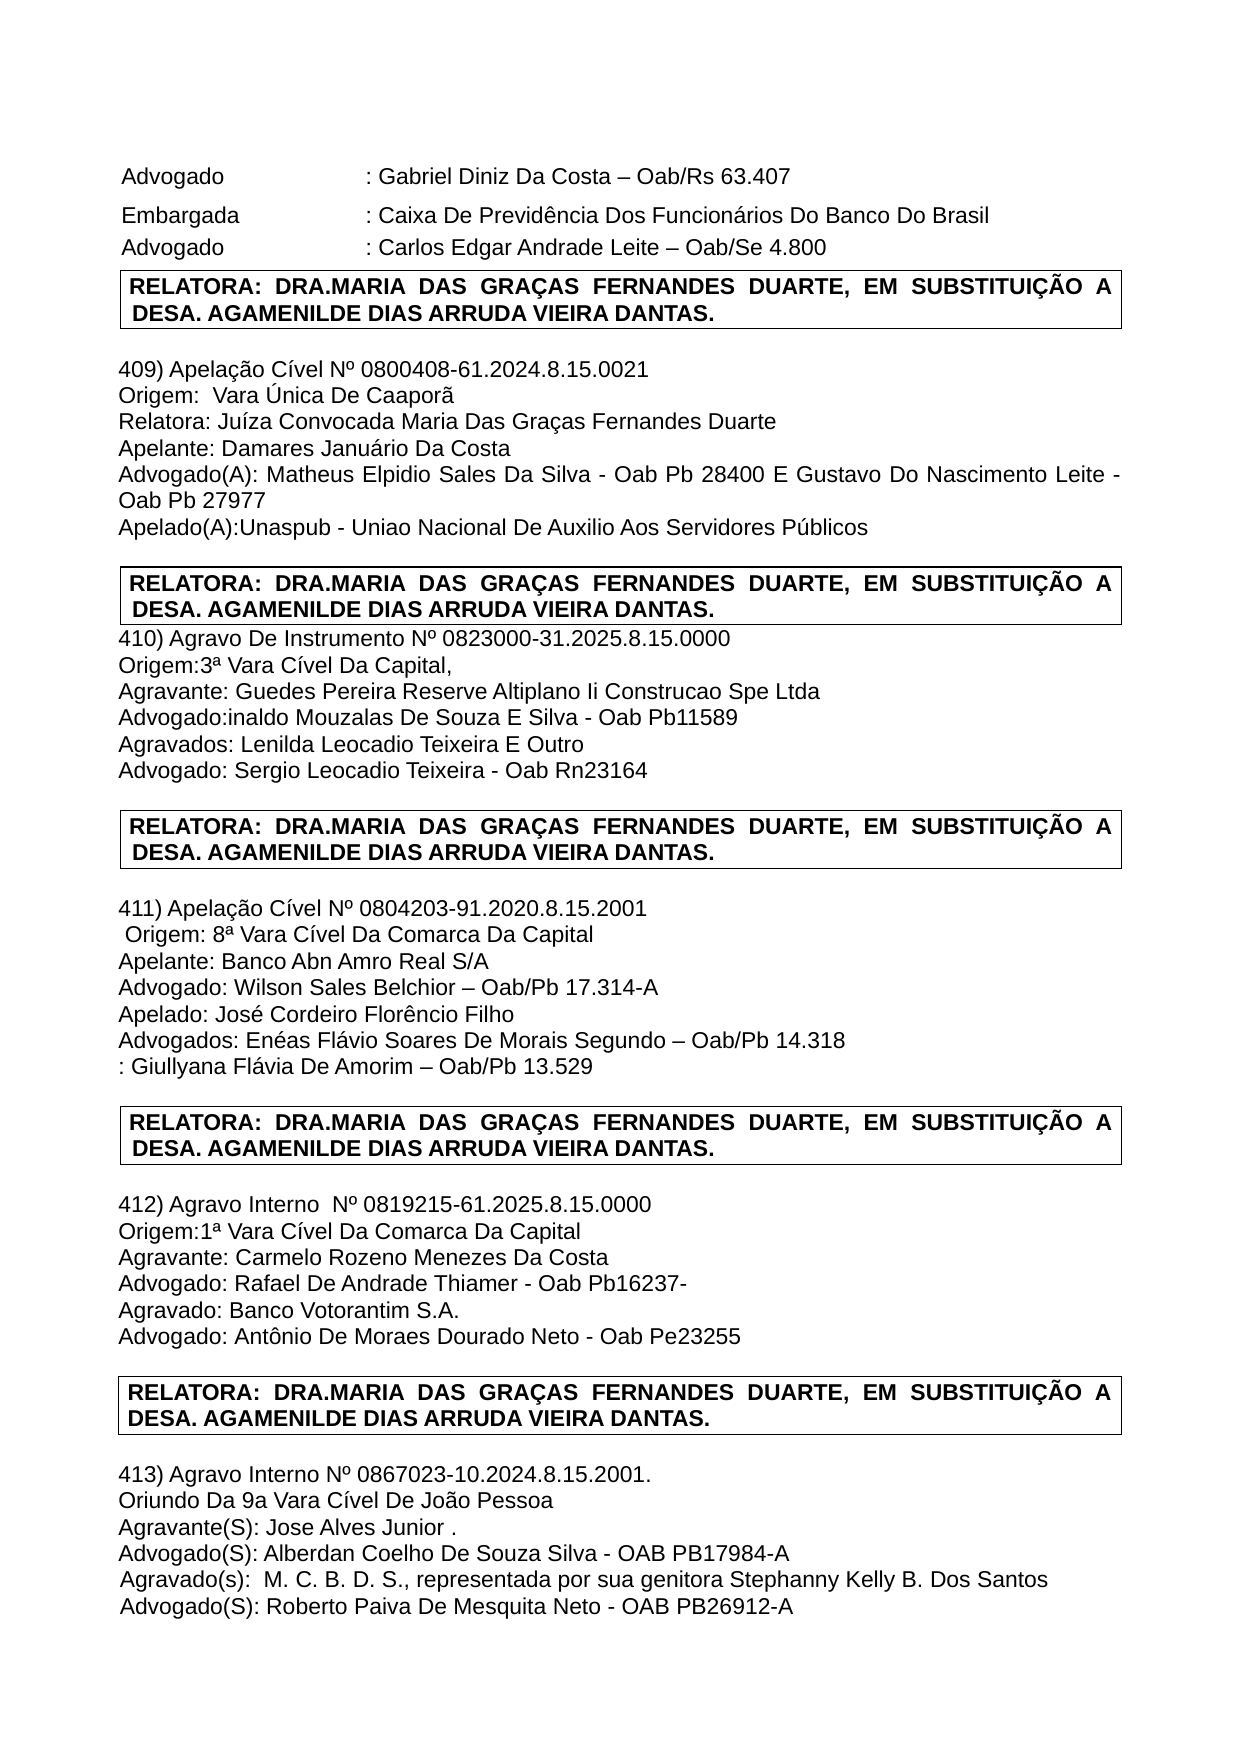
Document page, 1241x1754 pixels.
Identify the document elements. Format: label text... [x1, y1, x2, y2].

text Origem: 8ª Vara Cível Da Comarca Da Capital [118, 921, 1122, 948]
text Agravante(S): Jose Alves Junior . [118, 1514, 1122, 1540]
table_cell Advogado [119, 160, 361, 197]
text Agravante: Guedes Pereira Reserve Altiplano Ii Construcao Spe Ltda [118, 678, 1122, 704]
table_cell : Caixa De Previdência Dos Funcionários Do Banco Do Brasil [364, 199, 1121, 234]
text 411) Apelação Cível Nº 0804203-91.2020.8.15.2001 [118, 895, 1122, 921]
text Agravados: Lenilda Leocadio Teixeira E Outro [118, 731, 1122, 757]
text Origem:3ª Vara Cível Da Capital, [118, 652, 1122, 678]
table_cell [119, 120, 361, 158]
text Apelado: José Cordeiro Florêncio Filho [118, 1001, 1122, 1027]
text Apelante: Banco Abn Amro Real S/A [118, 948, 1122, 974]
text Origem:1ª Vara Cível Da Comarca Da Capital [118, 1218, 1122, 1244]
text Agravado(s): M. C. B. D. S., representada por sua genitora Stephanny Kelly B. Dos Santos [119, 1566, 1122, 1593]
text Advogado(S): Alberdan Coelho De Souza Silva - OAB PB17984-A [118, 1540, 1122, 1566]
text Advogado: Sergio Leocadio Teixeira - Oab Rn23164 [118, 757, 1122, 783]
text Advogado: Antônio De Moraes Dourado Neto - Oab Pe23255 [118, 1323, 1122, 1349]
text Agravante: Carmelo Rozeno Menezes Da Costa [118, 1244, 1122, 1270]
text RELATORA: DRA.MARIA DAS GRAÇAS FERNANDES DUARTE, EM SUBSTITUIÇÃO A DESA. AGAMENILDE DIAS ARRUDA VIEIRA DANTAS. [121, 271, 1121, 328]
text RELATORA: DRA.MARIA DAS GRAÇAS FERNANDES DUARTE, EM SUBSTITUIÇÃO A DESA. AGAMENILDE DIAS ARRUDA VIEIRA DANTAS. [119, 1377, 1121, 1434]
text : Giullyana Flávia De Amorim – Oab/Pb 13.529 [118, 1053, 1122, 1079]
text Origem: Vara Única De Caaporã [118, 382, 1122, 408]
text RELATORA: DRA.MARIA DAS GRAÇAS FERNANDES DUARTE, EM SUBSTITUIÇÃO A DESA. AGAMENILDE DIAS ARRUDA VIEIRA DANTAS. [121, 1107, 1121, 1164]
text RELATORA: DRA.MARIA DAS GRAÇAS FERNANDES DUARTE, EM SUBSTITUIÇÃO A DESA. AGAMENILDE DIAS ARRUDA VIEIRA DANTAS. [121, 568, 1121, 624]
text Advogado: Rafael De Andrade Thiamer - Oab Pb16237- [118, 1270, 1122, 1297]
text 413) Agravo Interno Nº 0867023-10.2024.8.15.2001. [118, 1461, 1122, 1487]
text 410) Agravo De Instrumento Nº 0823000-31.2025.8.15.0000 [118, 625, 1122, 652]
text Relatora: Juíza Convocada Maria Das Graças Fernandes Duarte [118, 408, 1122, 434]
table_cell [364, 120, 1121, 158]
text Apelante: Damares Januário Da Costa [118, 434, 1122, 461]
table_cell Advogado [119, 234, 361, 268]
table_cell : Carlos Edgar Andrade Leite – Oab/Se 4.800 [364, 234, 1121, 268]
text 409) Apelação Cível Nº 0800408-61.2024.8.15.0021 [118, 356, 1122, 382]
text Apelado(A):Unaspub - Uniao Nacional De Auxilio Aos Servidores Públicos [118, 514, 1122, 540]
text 412) Agravo Interno Nº 0819215-61.2025.8.15.0000 [118, 1191, 1122, 1218]
text Advogados: Enéas Flávio Soares De Morais Segundo – Oab/Pb 14.318 [118, 1027, 1122, 1053]
text Advogado(A): Matheus Elpidio Sales Da Silva - Oab Pb 28400 E Gustavo Do Nascimento Leite - Oab Pb 27977 [118, 461, 1122, 514]
text Advogado(S): Roberto Paiva De Mesquita Neto - OAB PB26912-A [119, 1593, 1122, 1619]
table_cell Embargada [119, 199, 361, 234]
text Advogado: Wilson Sales Belchior – Oab/Pb 17.314-A [118, 974, 1122, 1001]
table_cell : Gabriel Diniz Da Costa – Oab/Rs 63.407 [364, 160, 1121, 197]
text Oriundo Da 9a Vara Cível De João Pessoa [118, 1487, 1122, 1514]
text RELATORA: DRA.MARIA DAS GRAÇAS FERNANDES DUARTE, EM SUBSTITUIÇÃO A DESA. AGAMENILDE DIAS ARRUDA VIEIRA DANTAS. [121, 811, 1121, 868]
text Advogado:inaldo Mouzalas De Souza E Silva - Oab Pb11589 [118, 704, 1122, 731]
text Agravado: Banco Votorantim S.A. [118, 1297, 1122, 1323]
